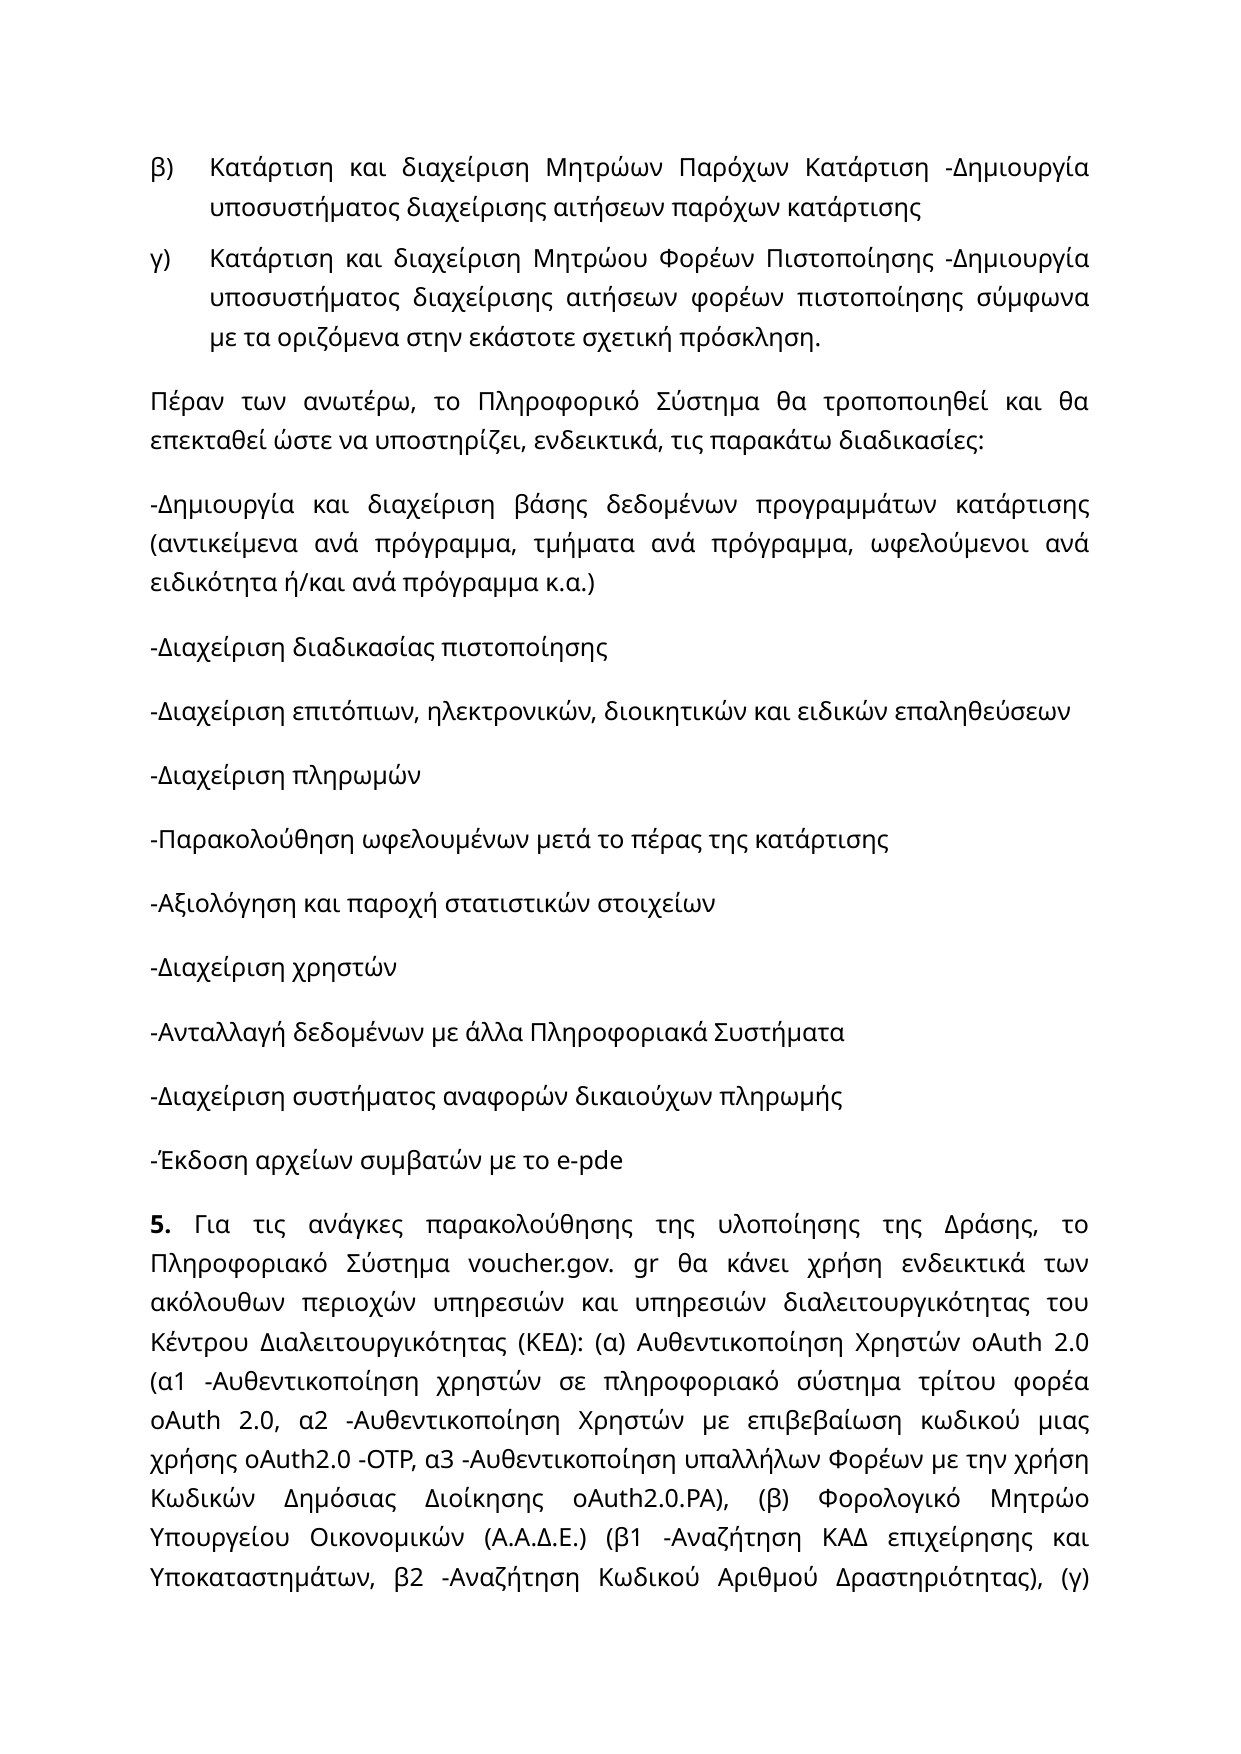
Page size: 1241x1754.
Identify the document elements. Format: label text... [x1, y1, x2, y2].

list β) Κατάρτιση και διαχείριση Μητρώων Παρόχων Κατάρτιση -Δημιουργία υποσυστήματος διαχείρισης αιτήσεων παρόχων κατάρτισης [150, 150, 1090, 223]
text Πέραν των ανωτέρω, το Πληροφορικό Σύστημα θα τροποποιηθεί και θα επεκταθεί ώστε να υποστηρίζει, ενδεικτικά, τις παρακάτω διαδικασίες: [150, 383, 1090, 457]
text -Διαχείριση χρηστών [150, 950, 1090, 984]
text -Ανταλλαγή δεδομένων με άλλα Πληροφοριακά Συστήματα [150, 1014, 1090, 1048]
text 5. Για τις ανάγκες παρακολούθησης της υλοποίησης της Δράσης, το Πληροφοριακό Σύστημα voucher.gov. gr θα κάνει χρήση ενδεικτικά των ακόλουθων περιοχών υπηρεσιών και υπηρεσιών διαλειτουργικότητας του Κέντρου Διαλειτουργικότητας (ΚΕΔ): (α) Αυθεντικοποίηση Χρηστώv oAuth 2.0 (α1 -Αυθεντικοποίηση χρηστών σε πληροφοριακό σύστημα τρίτου φορέα oAuth 2.0, α2 -Αυθεντικοποίηση Χρηστών με επιβεβαίωση κωδικού μιας χρήσης οΑuth2.0 -OTP, α3 -Αυθεντικοποίηση υπαλλήλων Φορέων με την χρήση Κωδικών Δημόσιας Διοίκησης oAuth2.0.ΡΑ), (β) Φορολογικό Μητρώο Υπουργείου Οικονομικών (Α.Α.Δ.Ε.) (β1 -Αναζήτηση ΚΑΔ επιχείρησης και Υποκαταστημάτων, β2 -Αναζήτηση Κωδικού Αριθμού Δραστηριότητας), (γ) [150, 1207, 1090, 1593]
text -Διαχείριση επιτόπιων, ηλεκτρονικών, διοικητικών και ειδικών επαληθεύσεων [150, 693, 1090, 727]
text -Δημιουργία και διαχείριση βάσης δεδομένων προγραμμάτων κατάρτισης (αντικείμενα ανά πρόγραμμα, τμήματα ανά πρόγραμμα, ωφελούμενοι ανά ειδικότητα ή/και ανά πρόγραμμα κ.α.) [150, 487, 1090, 599]
text -Παρακολούθηση ωφελουμένων μετά το πέρας της κατάρτισης [150, 822, 1090, 856]
text -Διαχείριση συστήματος αναφορών δικαιούχων πληρωμής [150, 1078, 1090, 1112]
list γ) Κατάρτιση και διαχείριση Μητρώου Φορέων Πιστοποίησης -Δημιουργία υποσυστήματος διαχείρισης αιτήσεων φορέων πιστοποίησης σύμφωνα με τα οριζόμενα στην εκάστοτε σχετική πρόσκληση. [150, 241, 1090, 353]
text -Διαχείριση πληρωμών [150, 757, 1090, 792]
text -Αξιολόγηση και παροχή στατιστικών στοιχείων [150, 886, 1090, 920]
text -Έκδοση αρχείων συμβατών με το e-pde [150, 1142, 1090, 1177]
text -Διαχείριση διαδικασίας πιστοποίησης [150, 629, 1090, 663]
